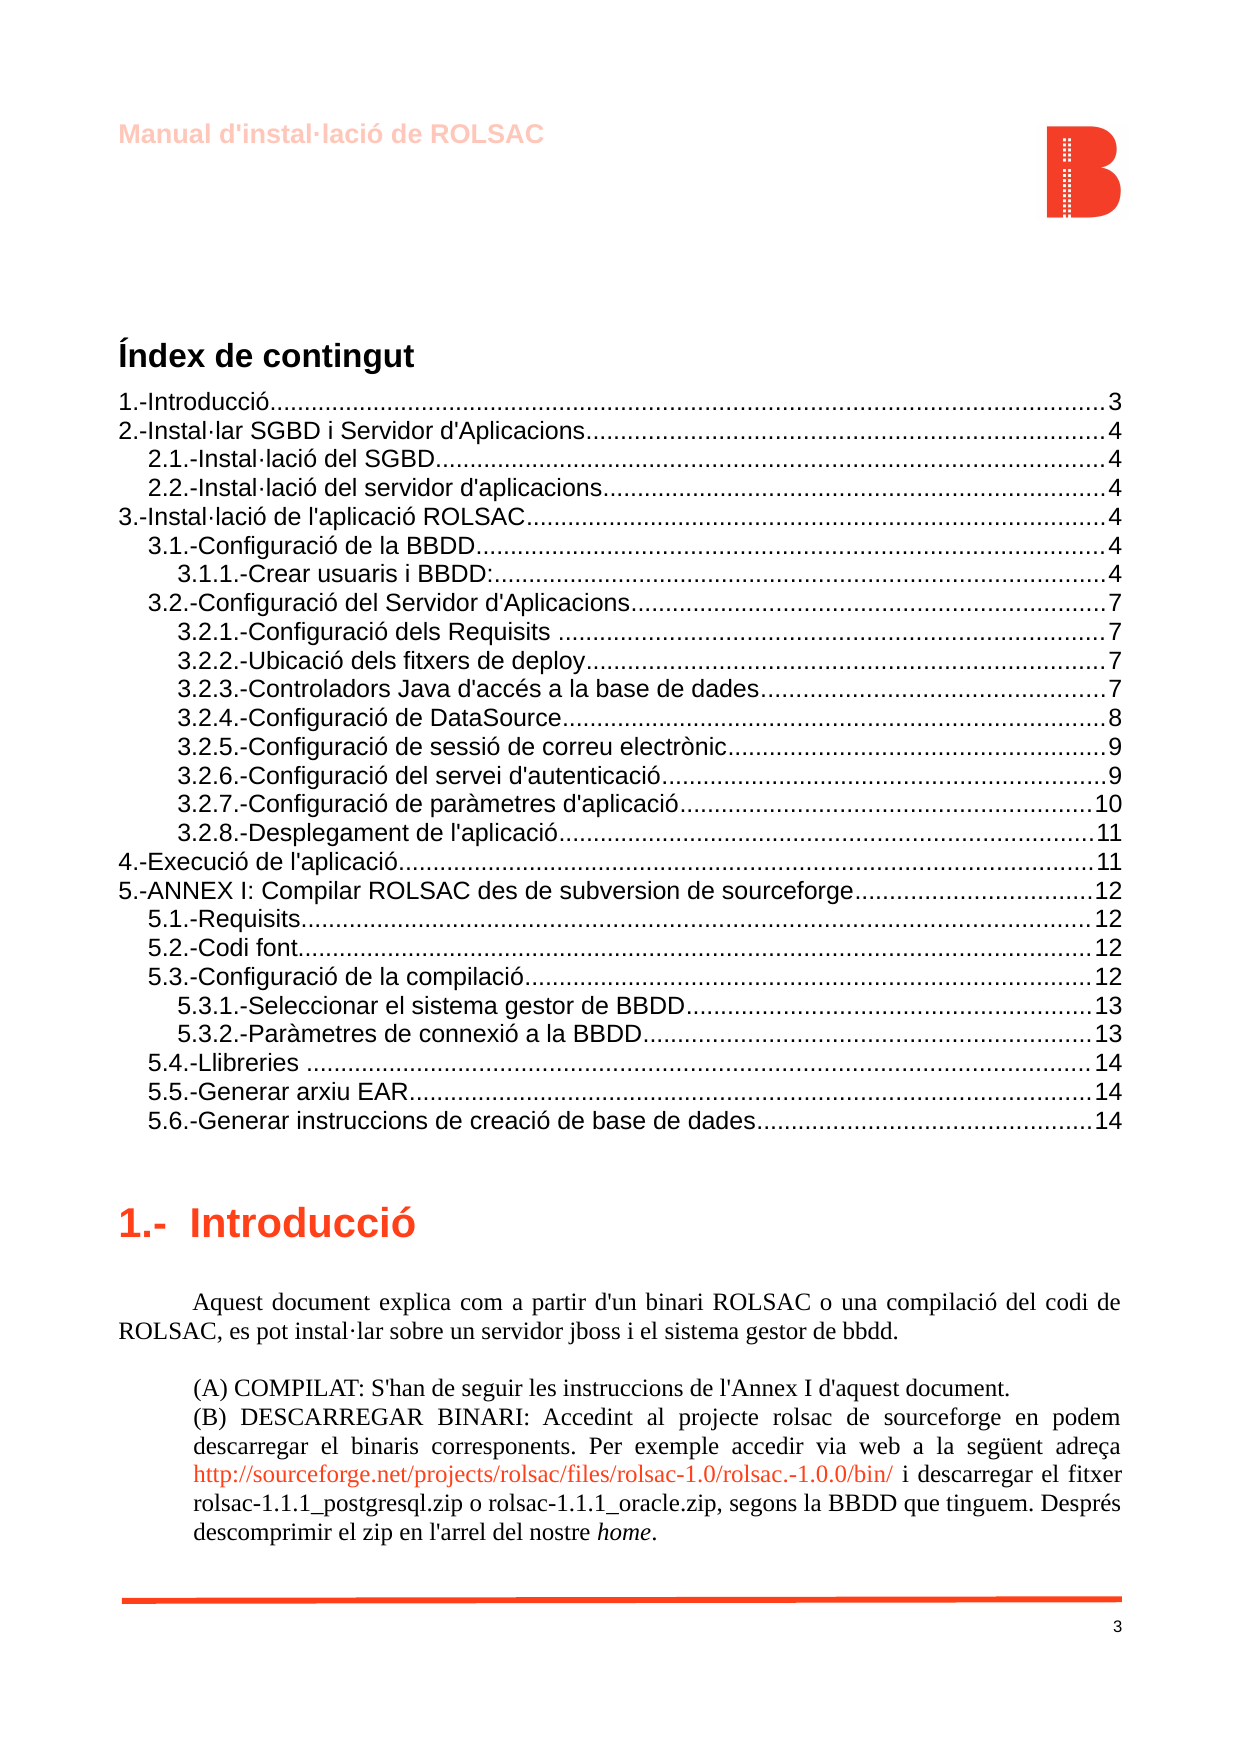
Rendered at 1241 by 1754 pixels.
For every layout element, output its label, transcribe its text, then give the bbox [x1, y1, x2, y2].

text 1.-Introducció 3 [118, 387, 1122, 416]
text 3.1.1.-Crear usuaris i BBDD: 4 [177, 559, 1122, 588]
subtitle Introducció [118, 1198, 1122, 1246]
text Aquest document explica com a partir d'un binari ROLSAC o una compilació del codi de ROLSAC, es pot instal·lar sobre un servidor jboss i el sistema gestor de bbdd. [118, 1287, 1122, 1344]
picture [1036, 124, 1130, 221]
text 3.2.6.-Configuració del servei d'autenticació 9 [177, 761, 1122, 789]
text 3.2.8.-Desplegament de l'aplicació 11 [177, 818, 1122, 847]
text 5.2.-Codi font 12 [148, 933, 1122, 962]
text 3.2.7.-Configuració de paràmetres d'aplicació 10 [177, 789, 1122, 818]
text (B) DESCARREGAR BINARI: Accedint al projecte rolsac de sourceforge en podem descarregar el binaris corresponents. Per exemple accedir via web a la següent adreça http://sourceforge.net/projects/rolsac/files/rolsac-1.0/rolsac.-1.0.0/bin/ i descarregar el fitxer rolsac-1.1.1_postgresql.zip o rolsac-1.1.1_oracle.zip, segons la BBDD que tinguem. Després descomprimir el zip en l'arrel del nostre home. [193, 1402, 1122, 1546]
text 2.1.-Instal·lació del SGBD 4 [148, 444, 1122, 473]
text 5.4.-Llibreries 14 [148, 1048, 1122, 1077]
text 3.2.4.-Configuració de DataSource 8 [177, 703, 1122, 732]
text 2.2.-Instal·lació del servidor d'aplicacions 4 [148, 473, 1122, 502]
text 3.2.1.-Configuració dels Requisits 7 [177, 617, 1122, 646]
text 5.1.-Requisits 12 [148, 904, 1122, 933]
text 3.2.3.-Controladors Java d'accés a la base de dades 7 [177, 674, 1122, 703]
text 5.3.2.-Paràmetres de connexió a la BBDD 13 [177, 1019, 1122, 1048]
text 3.-Instal·lació de l'aplicació ROLSAC 4 [118, 502, 1122, 531]
text 2.-Instal·lar SGBD i Servidor d'Aplicacions 4 [118, 416, 1122, 444]
text 3.2.2.-Ubicació dels fitxers de deploy 7 [177, 646, 1122, 674]
text 5.-ANNEX I: Compilar ROLSAC des de subversion de sourceforge 12 [118, 876, 1122, 904]
text 5.6.-Generar instruccions de creació de base de dades 14 [148, 1106, 1122, 1134]
subtitle Índex de contingut [118, 336, 1122, 374]
text 5.5.-Generar arxiu EAR 14 [148, 1077, 1122, 1106]
text 3.1.-Configuració de la BBDD 4 [148, 531, 1122, 559]
text 3.2.5.-Configuració de sessió de correu electrònic 9 [177, 732, 1122, 761]
text 4.-Execució de l'aplicació 11 [118, 847, 1122, 876]
text 5.3.-Configuració de la compilació 12 [148, 962, 1122, 991]
text 3.2.-Configuració del Servidor d'Aplicacions 7 [148, 588, 1122, 617]
text 5.3.1.-Seleccionar el sistema gestor de BBDD 13 [177, 991, 1122, 1019]
text (A) COMPILAT: S'han de seguir les instruccions de l'Annex I d'aquest document. [193, 1373, 1122, 1402]
